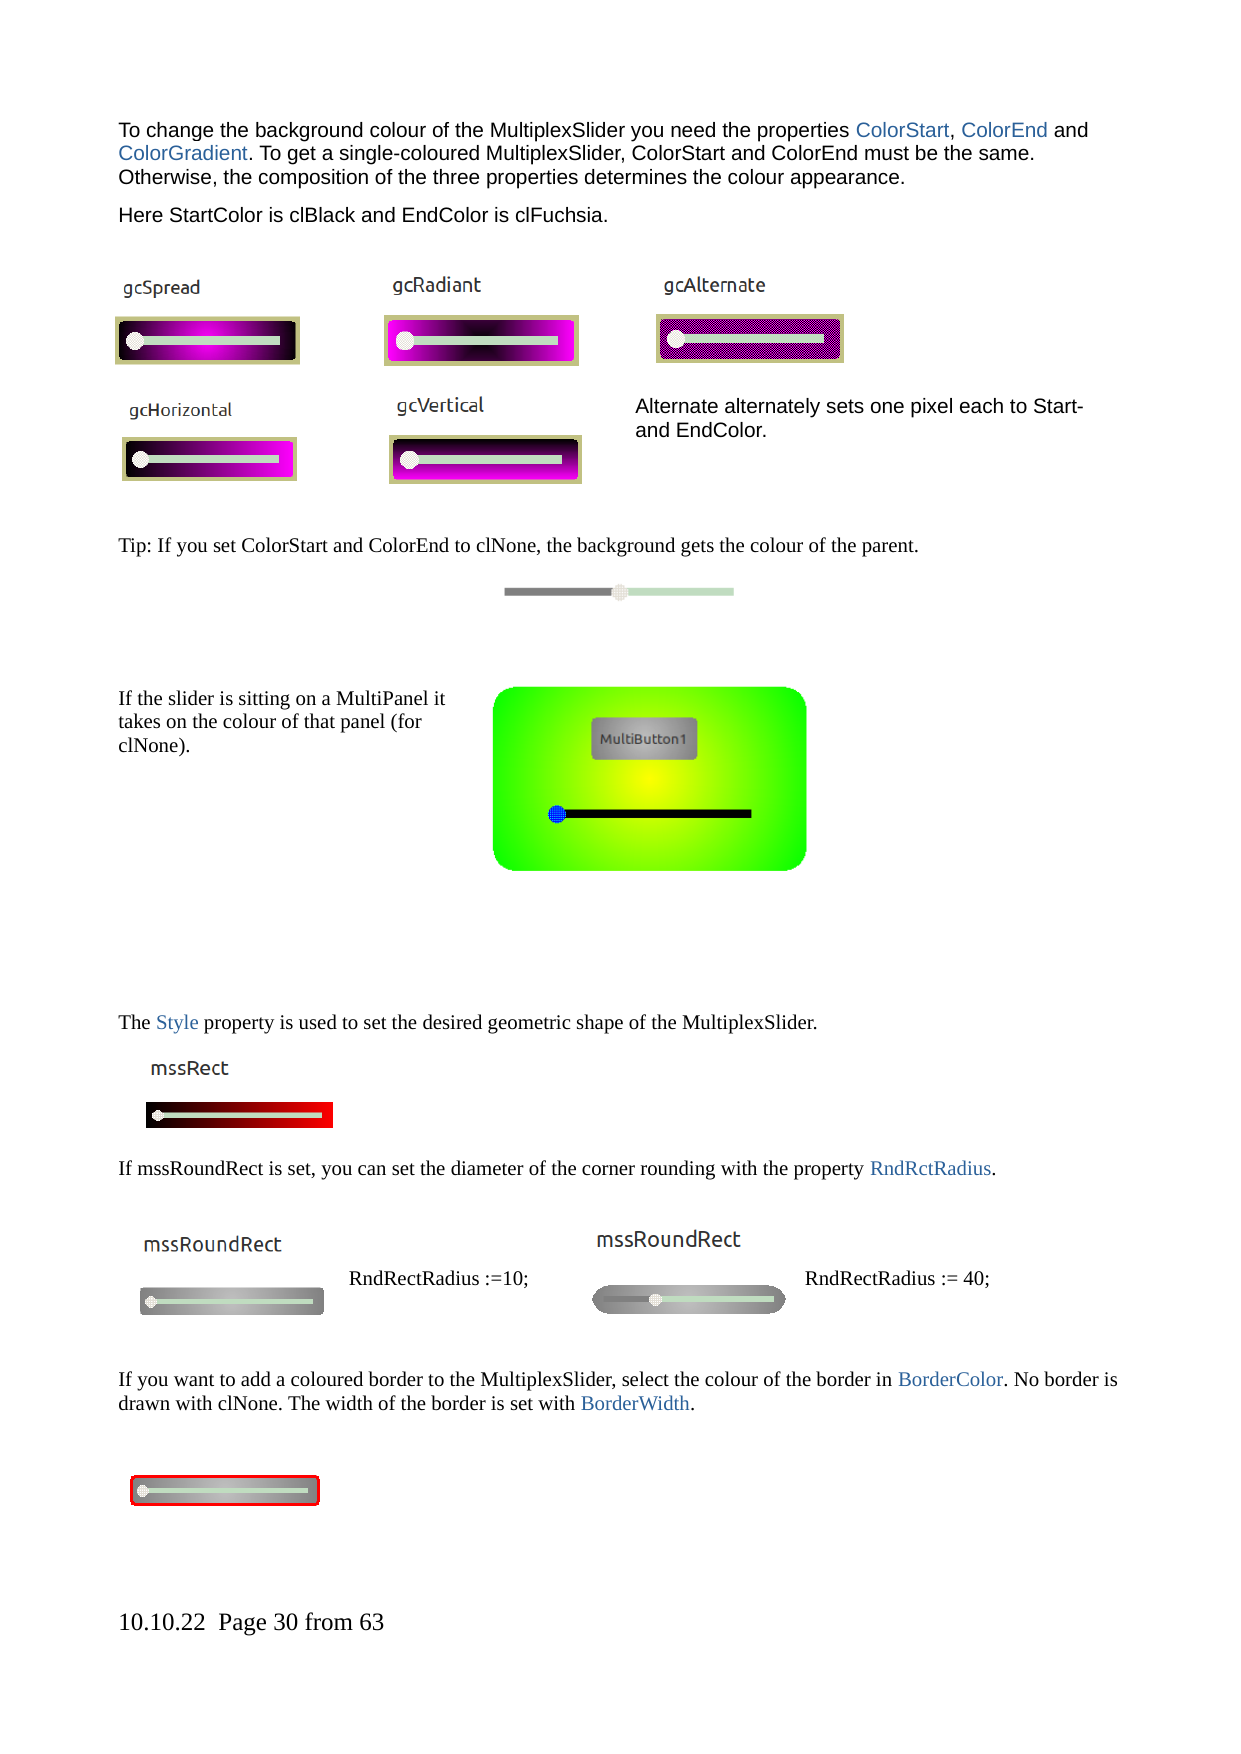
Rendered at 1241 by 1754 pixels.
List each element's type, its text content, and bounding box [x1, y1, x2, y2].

text If you want to add a coloured border to the MultiplexSlider, select the colour of the border in BorderColor. No border is drawn with clNone. The width of the border is set with BorderWidth. [118, 1368, 1122, 1415]
picture [110, 396, 309, 496]
text [833, 686, 1122, 757]
text The Style property is used to set the desired geometric shape of the MultiplexSlider. [118, 1015, 1122, 1033]
text RndRectRadius :=10; [344, 1271, 572, 1289]
text If the slider is sitting on a MultiPanel it takes on the colour of that panel (for clNone). [118, 686, 477, 757]
picture [374, 390, 595, 493]
picture [102, 276, 307, 376]
picture [477, 673, 833, 890]
text Alternate alternately sets one pixel each to Start- and EndColor. [595, 395, 1122, 442]
picture [480, 571, 760, 613]
text [118, 395, 374, 442]
picture [639, 272, 854, 374]
picture [572, 1223, 791, 1330]
picture [371, 268, 590, 377]
text To change the background colour of the MultiplexSlider you need the properties ColorStart, ColorEnd and ColorGradient. To get a single-coloured MultiplexSlider, ColorStart and ColorEnd must be the same. Otherwise, the composition of the three properties determines the colour appearance. [118, 118, 1122, 189]
text If mssRoundRect is set, you can set the diameter of the corner rounding with the property RndRctRadius. [118, 1156, 1122, 1180]
text Here StartColor is clBlack and EndColor is clFuchsia. [118, 204, 1122, 227]
text RndRectRadius := 40; [791, 1271, 1122, 1289]
picture [127, 1056, 346, 1141]
picture [121, 1466, 333, 1515]
text Tip: If you set ColorStart and ColorEnd to clNone, the background gets the colour of the parent. [118, 533, 1122, 557]
picture [117, 1227, 344, 1336]
